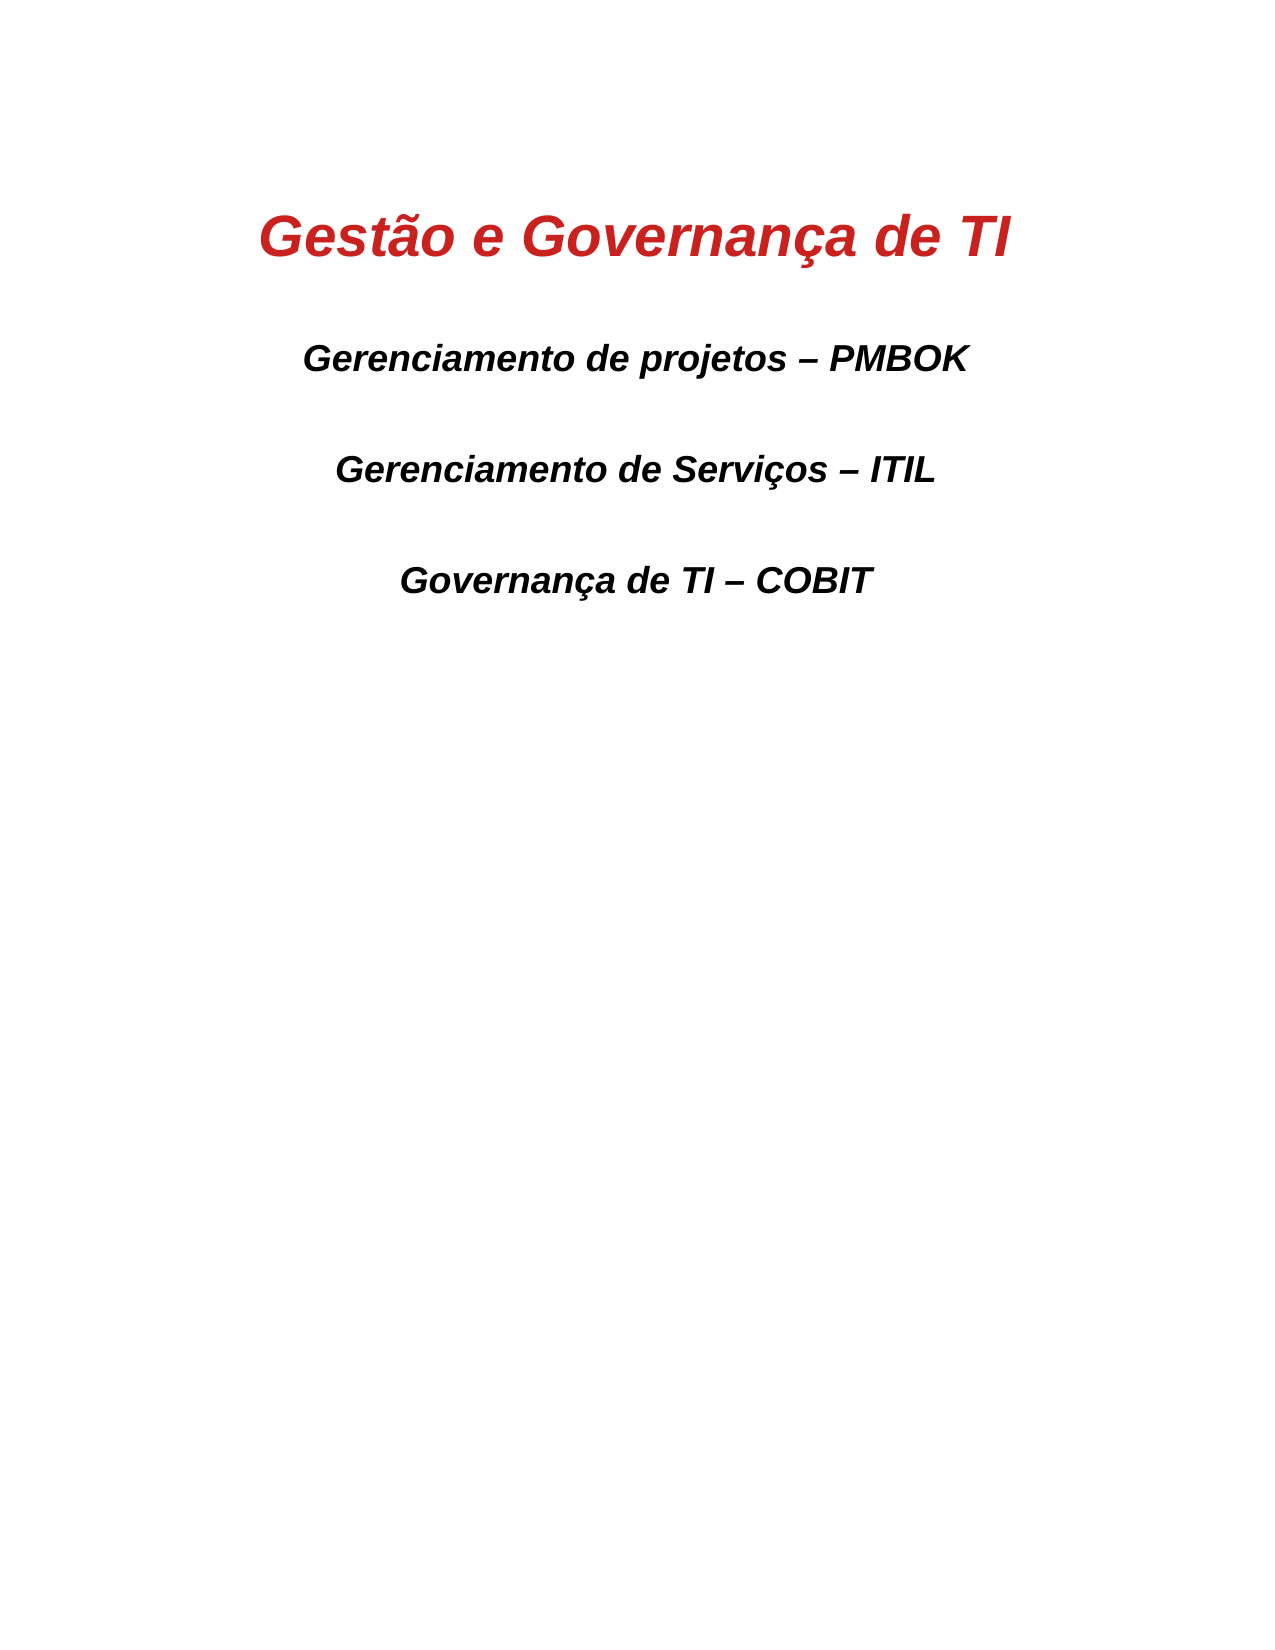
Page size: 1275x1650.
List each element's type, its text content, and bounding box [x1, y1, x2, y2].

title Gestão e Governança de TI [118, 201, 1157, 268]
subtitle Governança de TI – COBIT [118, 558, 1157, 601]
subtitle Gerenciamento de Serviços – ITIL [118, 447, 1157, 490]
subtitle Gerenciamento de projetos – PMBOK [118, 336, 1157, 379]
